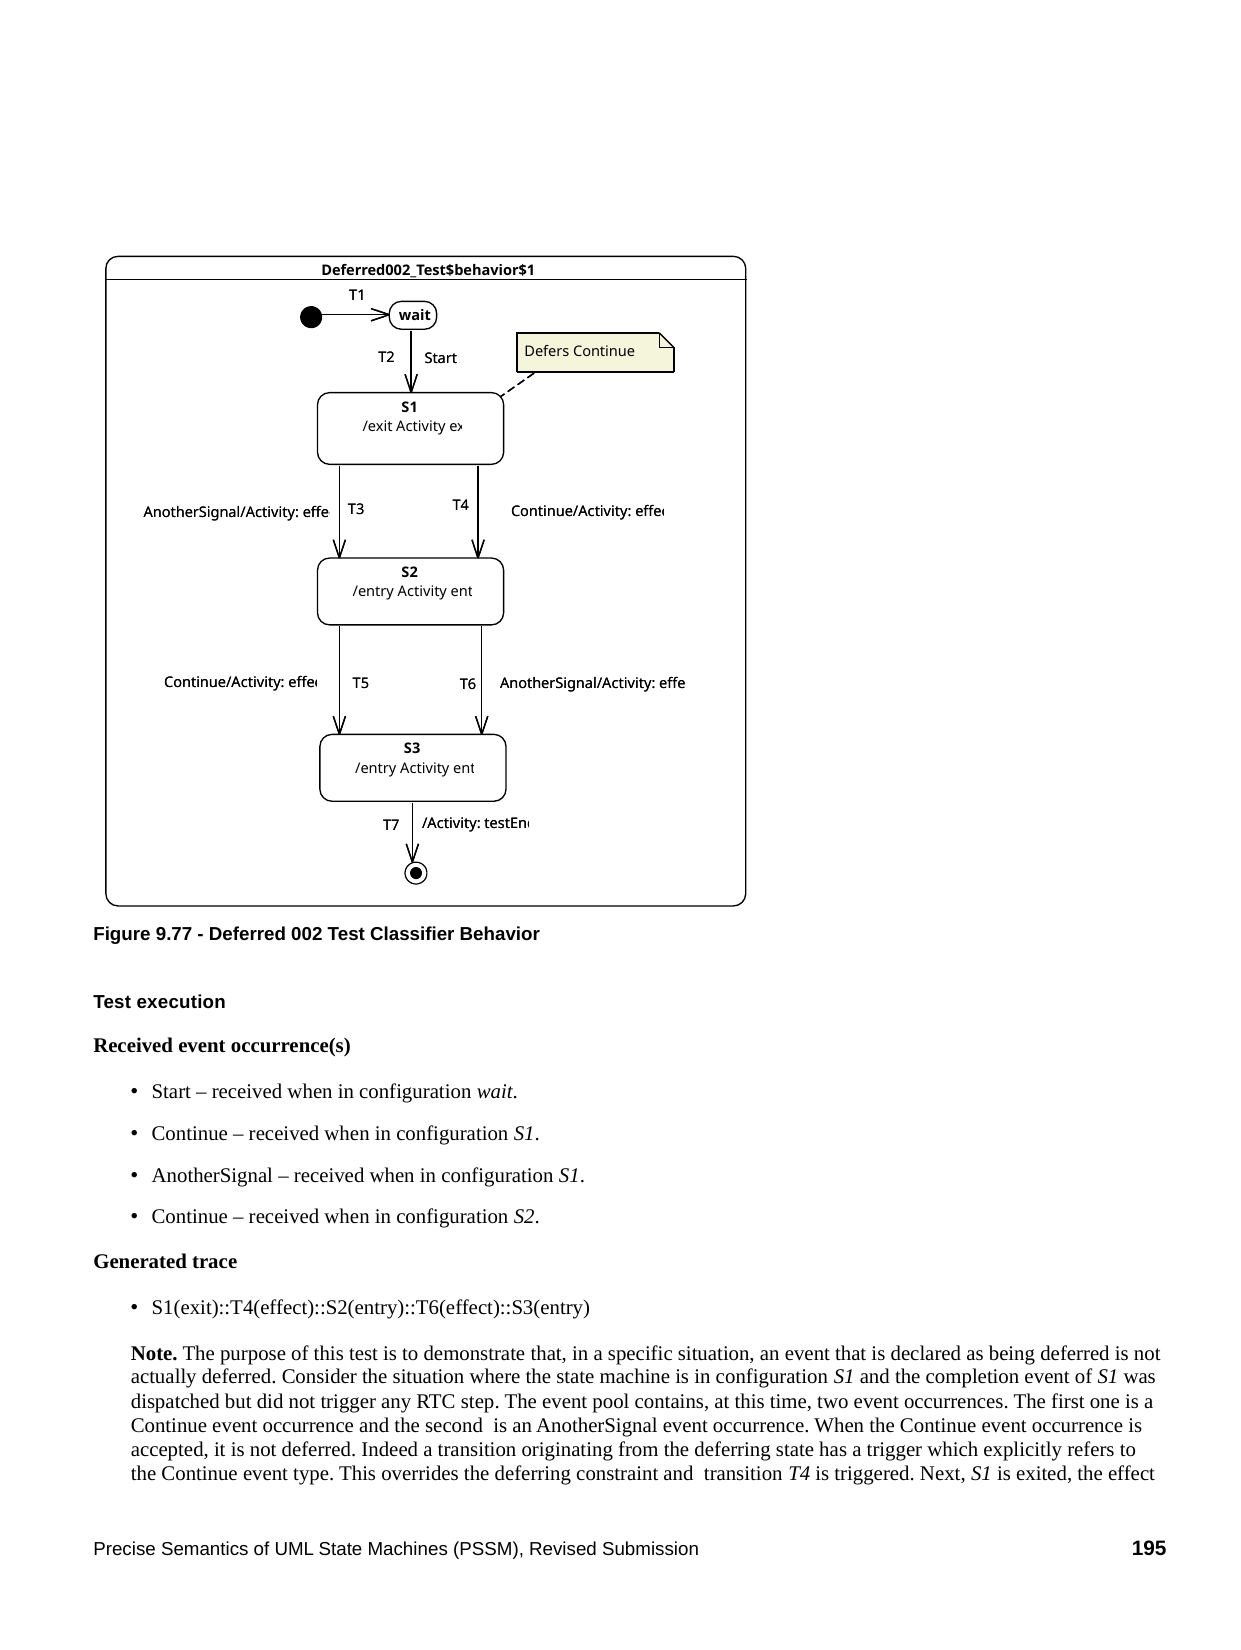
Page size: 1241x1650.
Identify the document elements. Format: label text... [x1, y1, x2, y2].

list Continue – received when in configuration S2. [131, 1203, 1164, 1228]
text Generated trace [93, 1249, 1164, 1273]
text Figure 9.77 - Deferred 002 Test Classifier Behavior [93, 243, 760, 945]
list Continue – received when in configuration S1. [131, 1120, 1164, 1145]
list AnotherSignal – received when in configuration S1. [131, 1162, 1164, 1187]
text Note. The purpose of this test is to demonstrate that, in a specific situation, an event that is declared as being deferred is not actually deferred. Consider the situation where the state machine is in configuration S1 and the completion event of S1 was dispatched but did not trigger any RTC step. The event pool contains, at this time, two event occurrences. The first one is a Continue event occurrence and the second is an AnotherSignal event occurrence. When the Continue event occurrence is accepted, it is not deferred. Indeed a transition originating from the deferring state has a trigger which explicitly refers to the Continue event type. This overrides the deferring constraint and transition T4 is triggered. Next, S1 is exited, the effect [131, 1340, 1164, 1485]
list S1(exit)::T4(effect)::S2(entry)::T6(effect)::S3(entry) [131, 1294, 1164, 1319]
subtitle Test execution [93, 991, 1164, 1012]
list Start – received when in configuration wait. [131, 1078, 1164, 1103]
text Received event occurrence(s) [93, 1033, 1164, 1057]
